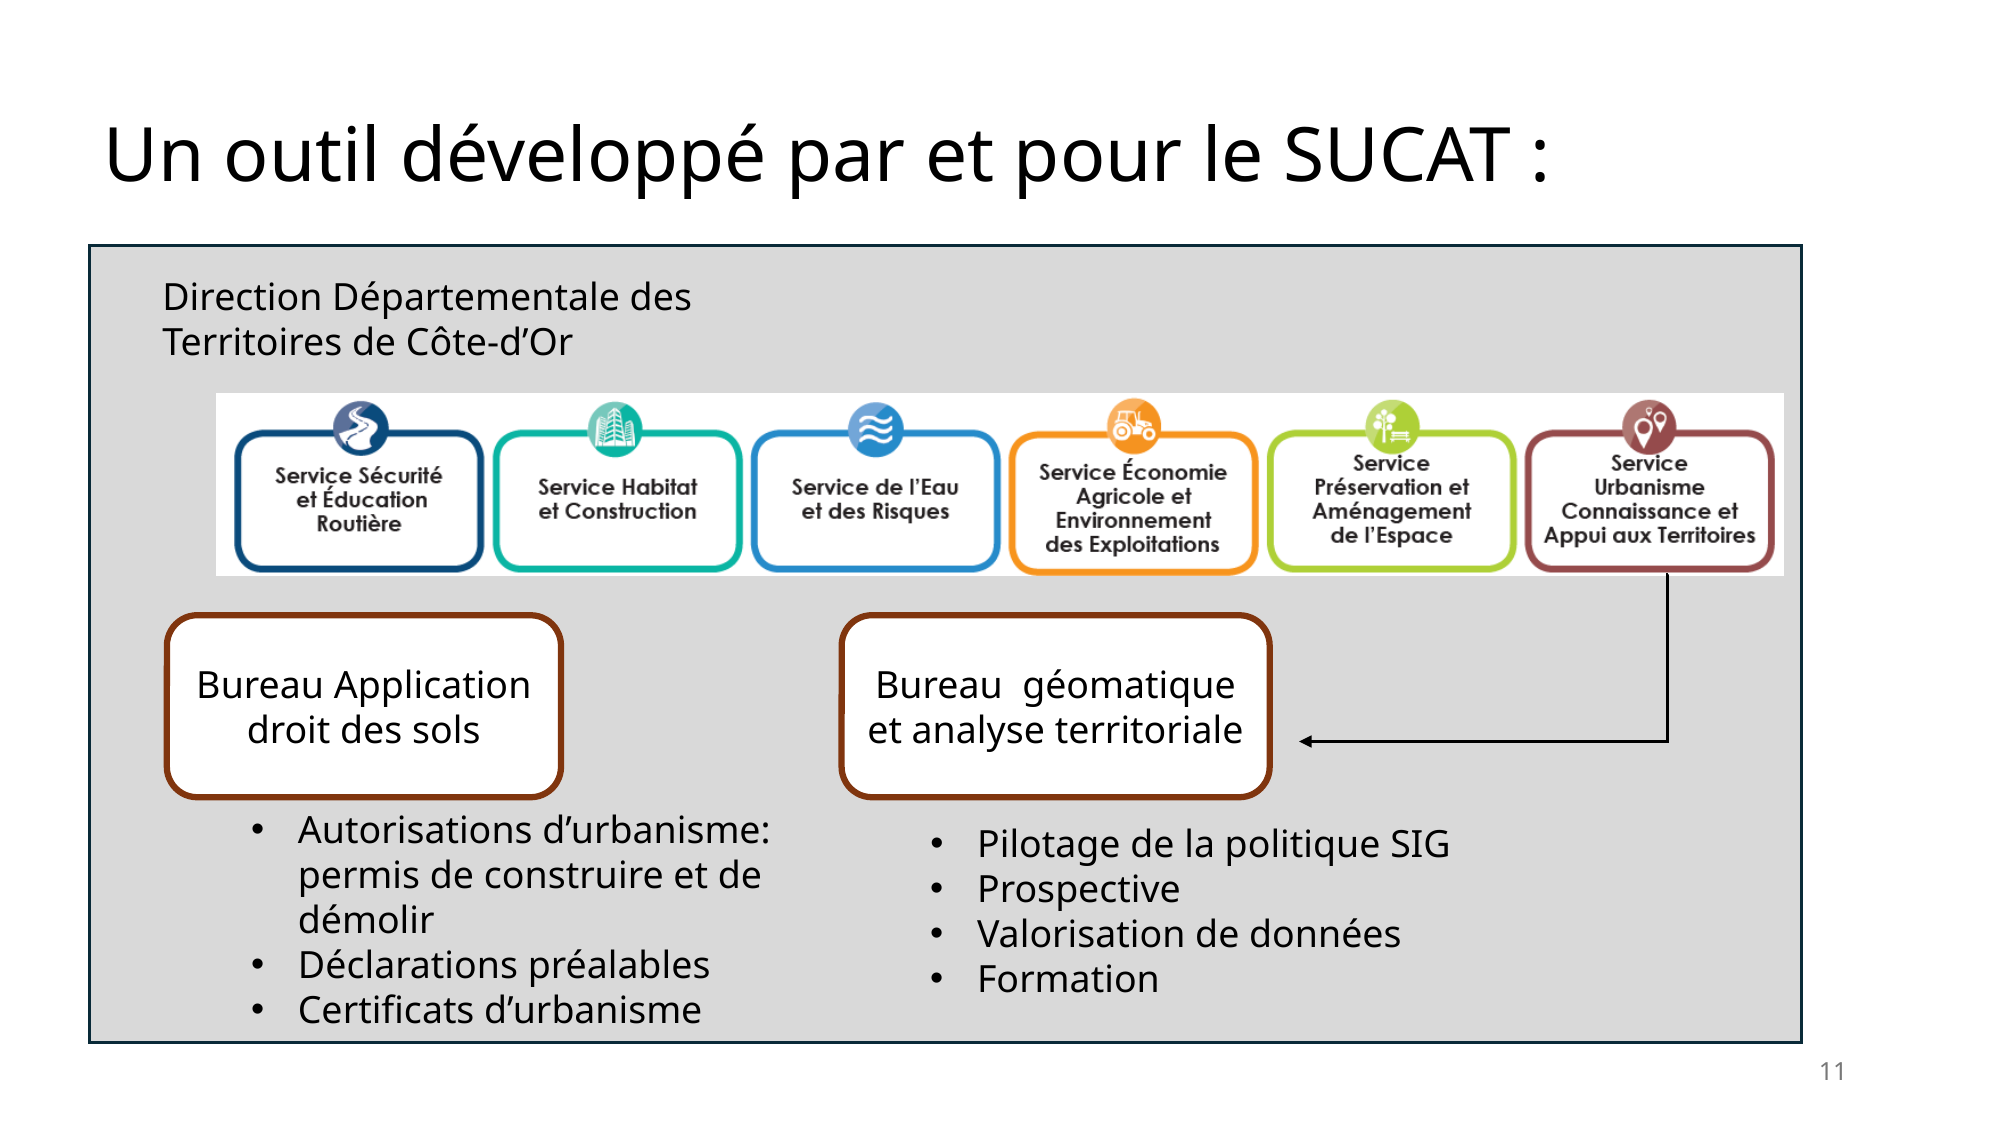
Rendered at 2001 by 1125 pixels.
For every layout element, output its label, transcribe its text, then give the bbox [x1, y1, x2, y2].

text_box Direction Départementale des Territoires de Côte-d’Or [147, 265, 845, 371]
text_box [89, 266, 1802, 1043]
picture [216, 393, 1784, 576]
text_box Autorisations d’urbanisme: permis de construire et de démolir Déclarations préalables Certificats d’urbanisme [236, 708, 916, 1084]
title Un outil développé par et pour le SUCAT : [88, 48, 1802, 266]
text_box Bureau géomatique et analyse territoriale [841, 615, 1270, 767]
text_box Bureau Application droit des sols [166, 615, 562, 798]
slide_number 25 [1412, 1042, 1863, 1103]
text_box Pilotage de la politique SIG Prospective Valorisation de données Formation [916, 767, 1595, 1008]
